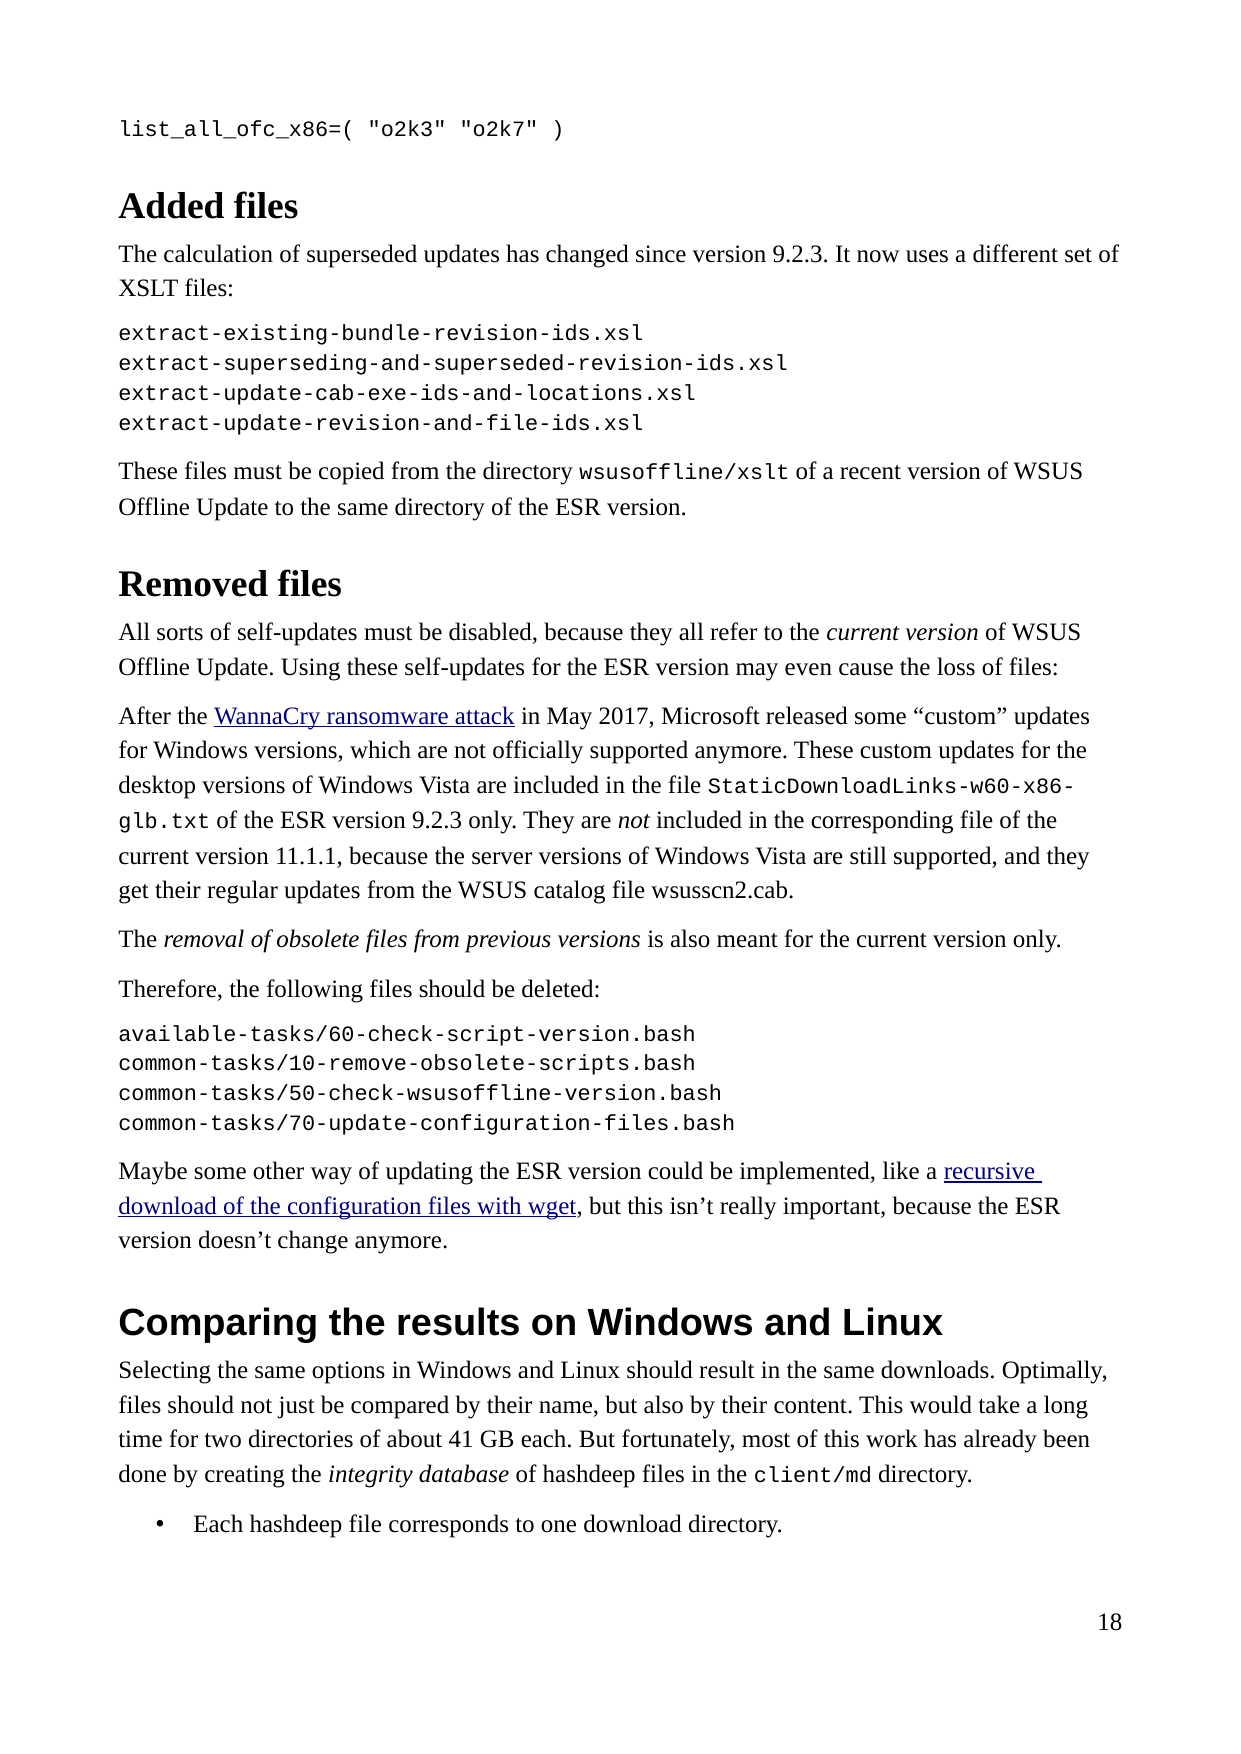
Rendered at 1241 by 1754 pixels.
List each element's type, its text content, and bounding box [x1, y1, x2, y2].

subtitle Added files [118, 183, 1122, 227]
text All sorts of self-updates must be disabled, because they all refer to the current version of WSUS Offline Update. Using these self-updates for the ESR version may even cause the loss of files: [118, 617, 1122, 681]
text Therefore, the following files should be deleted: [118, 974, 1122, 1002]
text Maybe some other way of updating the ESR version could be implemented, like a recursive download of the configuration files with wget, but this isn’t really important, because the ESR version doesn’t change anymore. [118, 1156, 1122, 1254]
text The calculation of superseded updates has changed since version 9.2.3. It now uses a different set of XSLT files: [118, 239, 1122, 302]
text available-tasks/60-check-script-version.bash [118, 1023, 1122, 1047]
text These files must be copied from the directory wsusoffline/xslt of a recent version of WSUS Offline Update to the same directory of the ESR version. [118, 456, 1122, 521]
text extract-superseding-and-superseded-revision-ids.xsl [118, 352, 1122, 377]
subtitle Removed files [118, 562, 1122, 605]
text common-tasks/70-update-configuration-files.bash [118, 1112, 1122, 1137]
text extract-update-revision-and-file-ids.xsl [118, 412, 1122, 436]
text extract-existing-bundle-revision-ids.xsl [118, 323, 1122, 347]
subtitle Comparing the results on Windows and Linux [118, 1299, 1122, 1343]
text extract-update-cab-exe-ids-and-locations.xsl [118, 382, 1122, 407]
text list_all_ofc_x86=( "o2k3" "o2k7" ) [118, 118, 1122, 143]
text common-tasks/50-check-wsusoffline-version.bash [118, 1082, 1122, 1107]
list Each hashdeep file corresponds to one download directory. [156, 1509, 1122, 1538]
text The removal of obsolete files from previous versions is also meant for the current version only. [118, 924, 1122, 953]
text After the WannaCry ransomware attack in May 2017, Microsoft released some “custom” updates for Windows versions, which are not officially supported anymore. These custom updates for the desktop versions of Windows Vista are included in the file StaticDownloadLinks-w60-x86-glb.txt of the ESR version 9.2.3 only. They are not included in the corresponding file of the current version 11.1.1, because the server versions of Windows Vista are still supported, and they get their regular updates from the WSUS catalog file wsusscn2.cab. [118, 701, 1122, 904]
text Selecting the same options in Windows and Linux should result in the same downloads. Optimally, files should not just be compared by their name, but also by their content. This would take a long time for two directories of about 41 GB each. But fortunately, most of this work has already been done by creating the integrity database of hashdeep files in the client/md directory. [118, 1355, 1122, 1489]
text common-tasks/10-remove-obsolete-scripts.bash [118, 1052, 1122, 1077]
